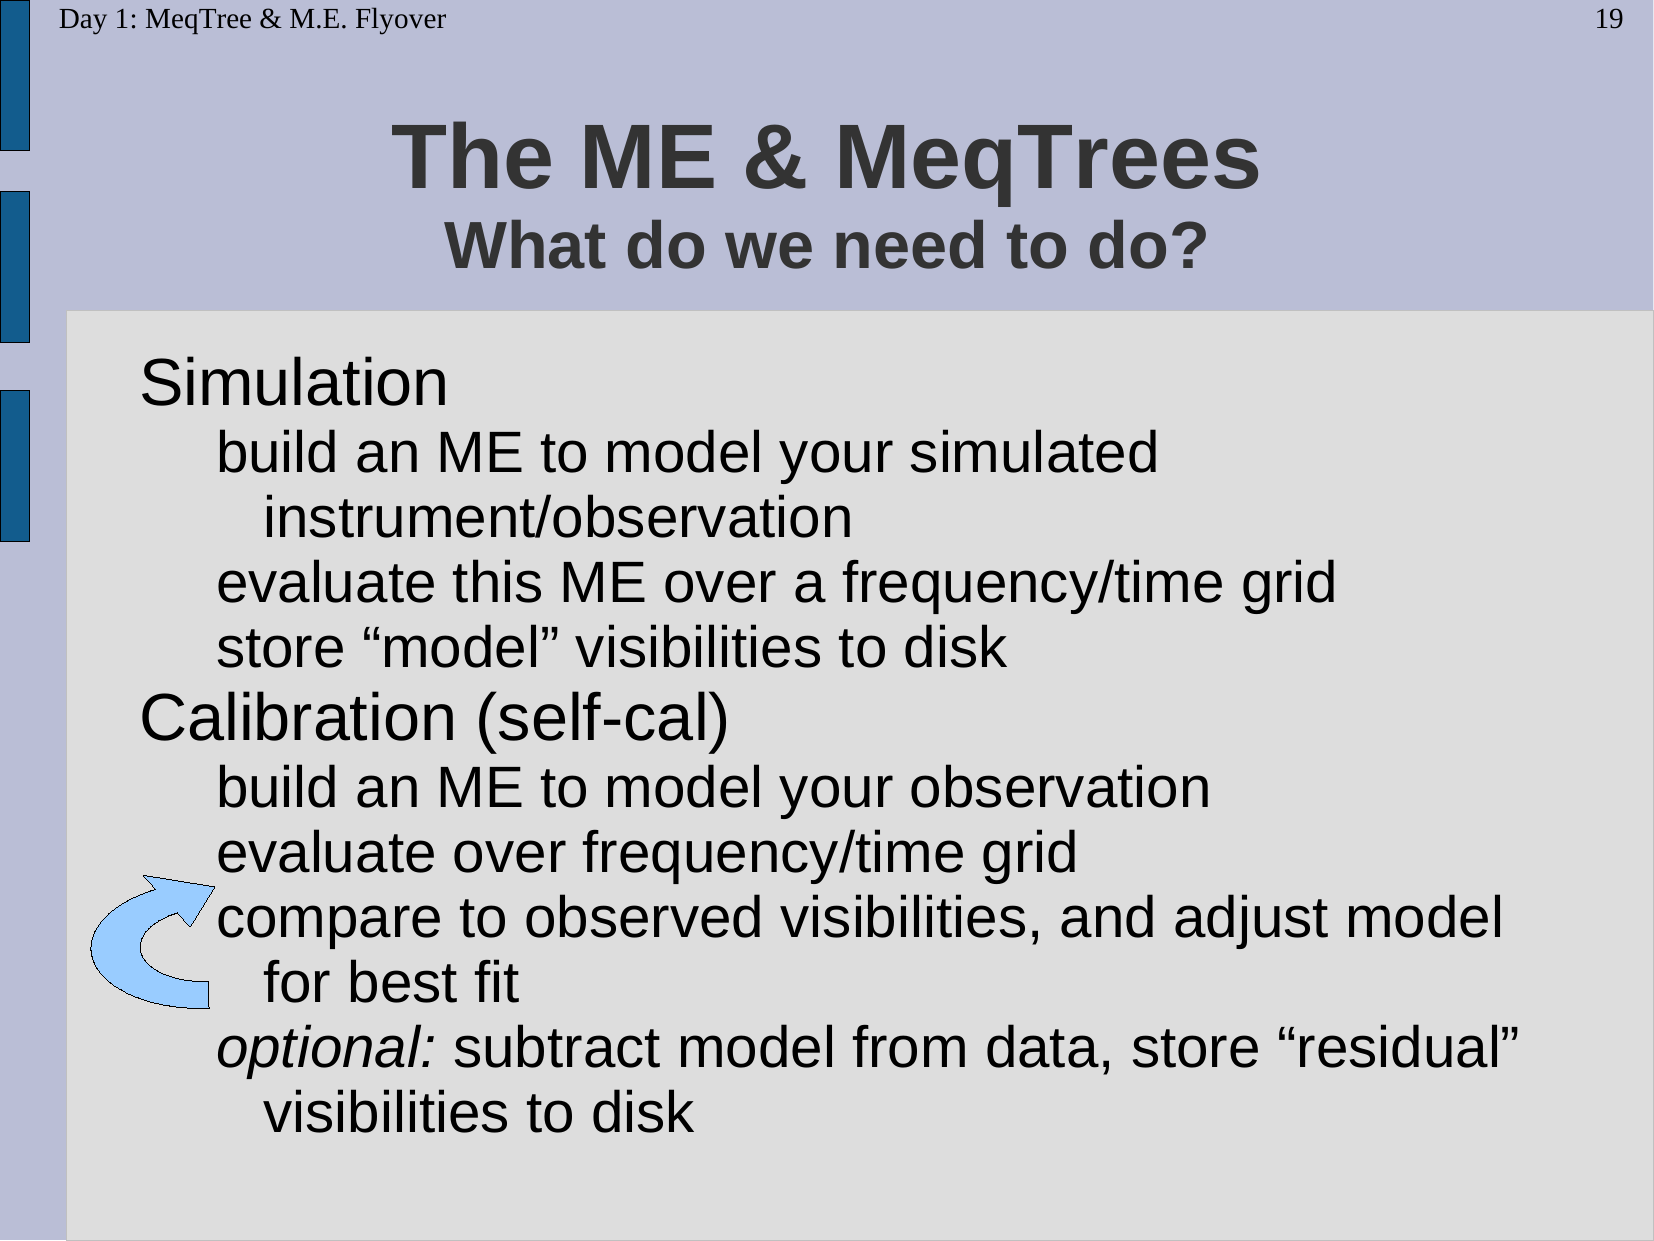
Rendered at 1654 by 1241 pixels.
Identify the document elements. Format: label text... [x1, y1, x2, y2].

title The ME & MeqTrees What do we need to do? [121, 91, 1534, 299]
text_box [90, 875, 215, 1009]
list Simulation build an ME to model your simulated instrument/observation evaluate this ME over a frequency/time grid store “model” visibilities to disk Calibration (self-cal) build an ME to model your observation evaluate over frequency/time grid compare to observed visibilities, and adjust model for best fit optional: subtract model from data, store “residual” visibilities to disk [121, 344, 1534, 1178]
